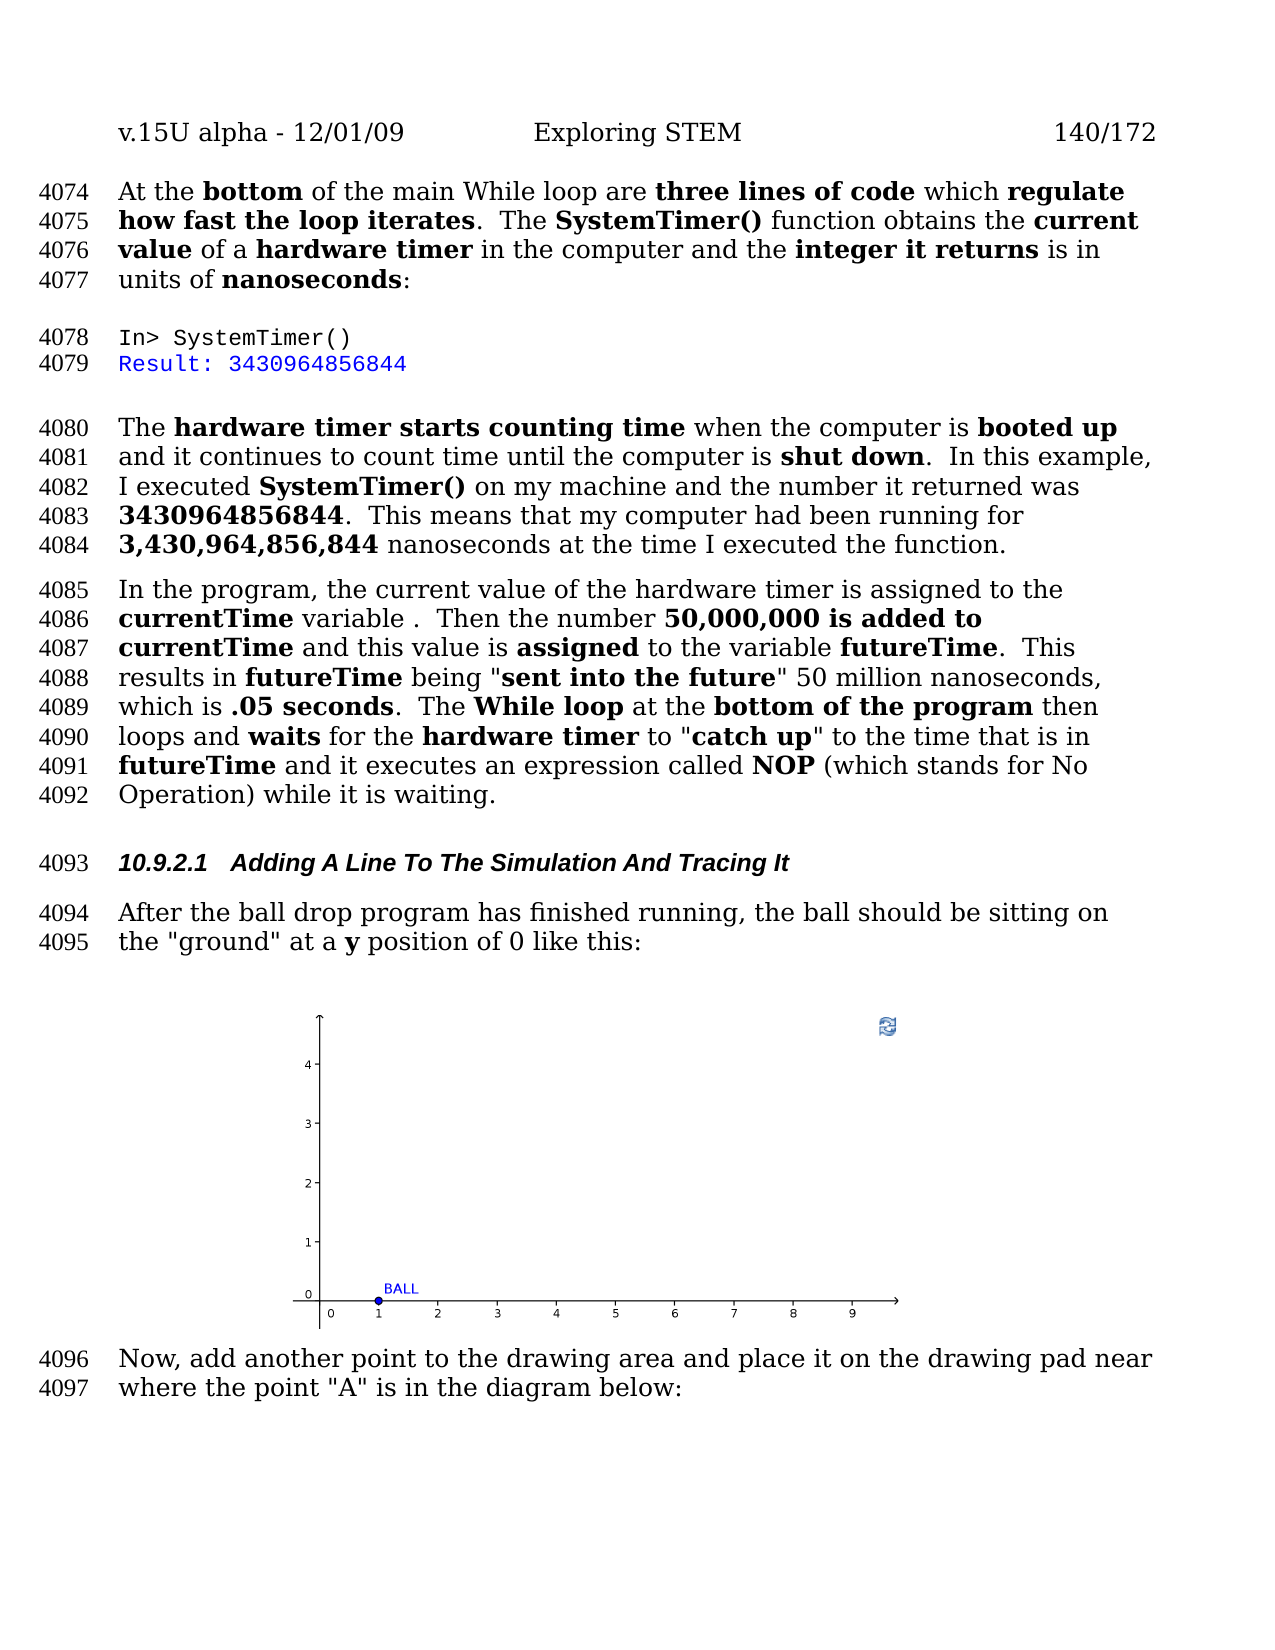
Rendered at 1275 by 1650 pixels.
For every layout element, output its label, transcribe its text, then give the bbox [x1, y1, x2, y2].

text After the ball drop program has finished running, the ball should be sitting on the "ground" at a y position of 0 like this: [118, 898, 1157, 957]
subtitle Adding A Line To The Simulation And Tracing It [118, 848, 1157, 877]
text The hardware timer starts counting time when the computer is booted up and it continues to count time until the computer is shut down. In this example, I executed SystemTimer() on my machine and the number it returned was 3430964856844. This means that my computer had been running for 3,430,964,856,844 nanoseconds at the time I executed the function. [118, 413, 1157, 560]
text Result: 3430964856844 [118, 352, 1157, 378]
text In the program, the current value of the hardware timer is assigned to the currentTime variable . Then the number 50,000,000 is added to currentTime and this value is assigned to the variable futureTime. This results in futureTime being "sent into the future" 50 million nanoseconds, which is .05 seconds. The While loop at the bottom of the program then loops and waits for the hardware timer to "catch up" to the time that is in futureTime and it executes an expression called NOP (which stands for No Operation) while it is waiting. [118, 575, 1157, 809]
text At the bottom of the main While loop are three lines of code which regulate how fast the loop iterates. The SystemTimer() function obtains the current value of a hardware timer in the computer and the integer it returns is in units of nanoseconds: [118, 177, 1157, 294]
text Now, add another point to the drawing area and place it on the drawing pad near where the point "A" is in the diagram below: [118, 1344, 1157, 1402]
text In> SystemTimer() [118, 326, 1157, 352]
picture [292, 1015, 899, 1329]
